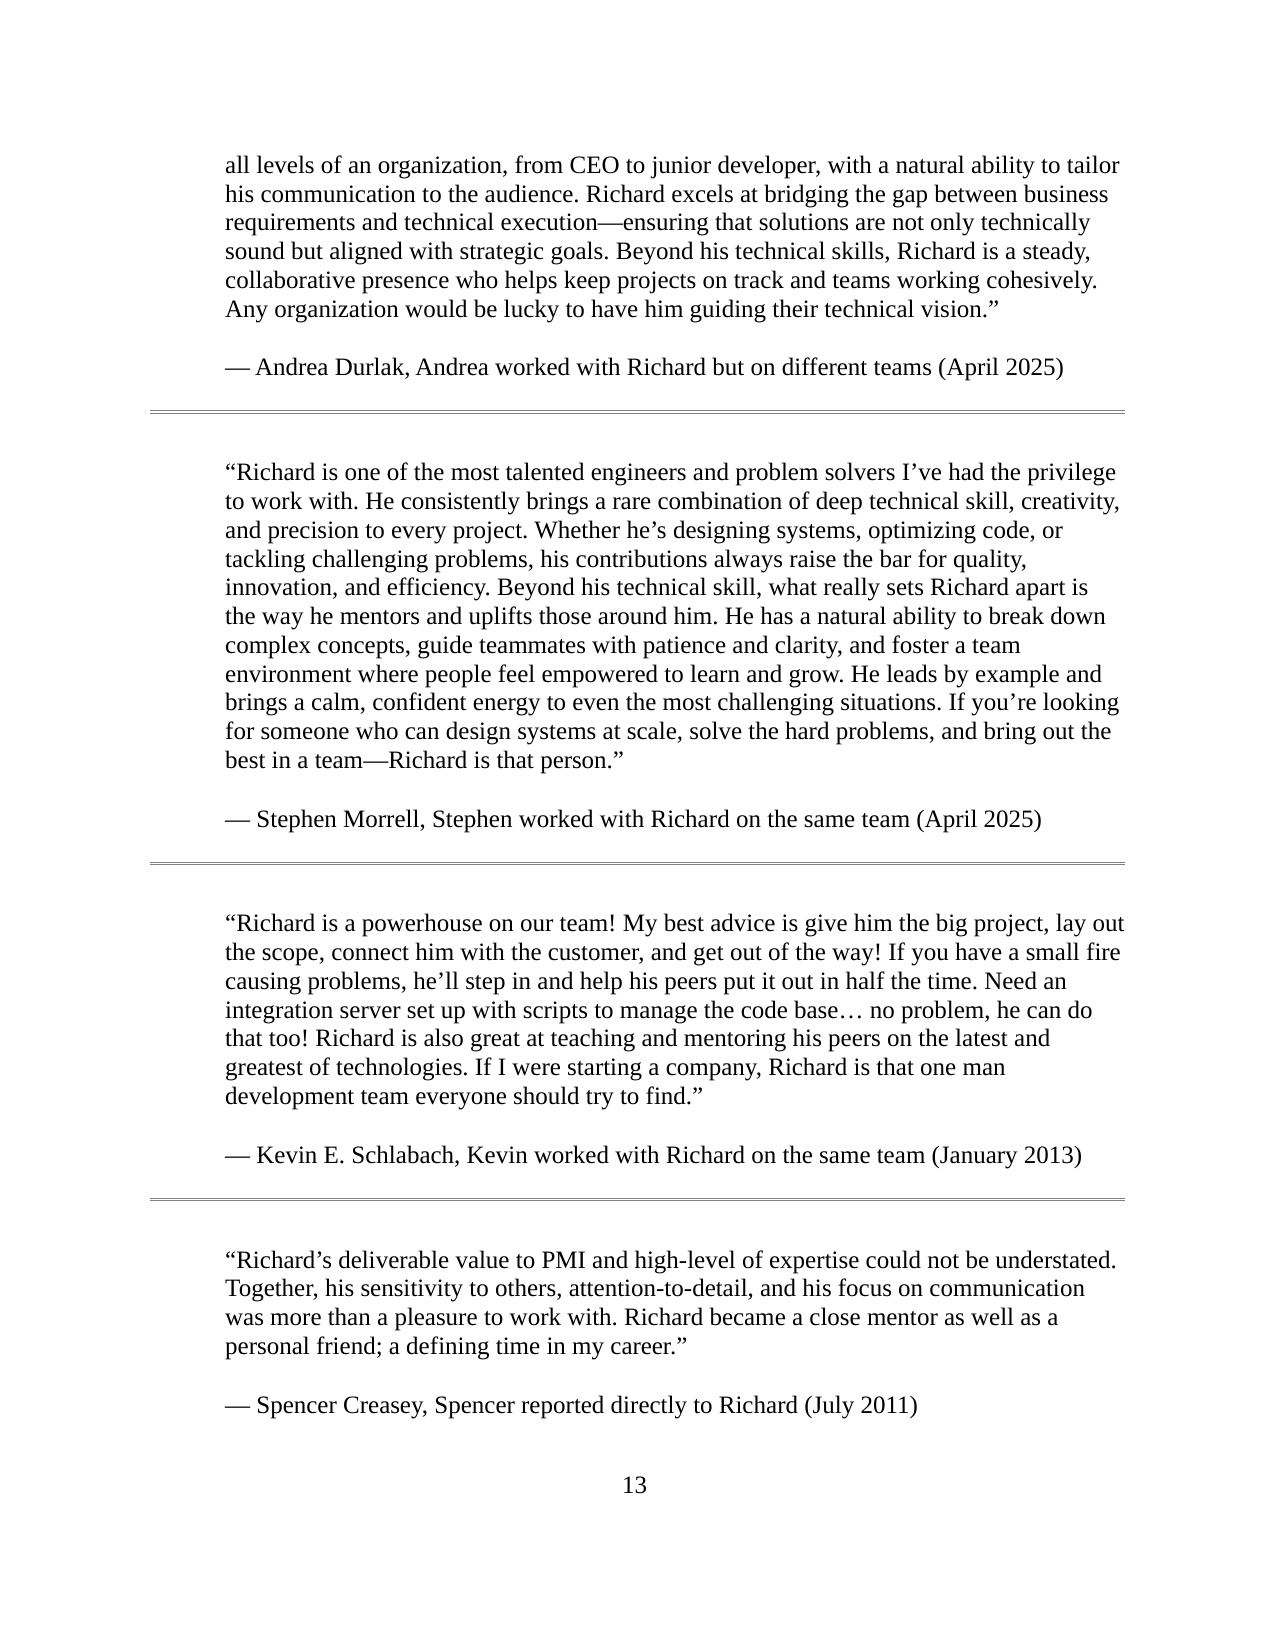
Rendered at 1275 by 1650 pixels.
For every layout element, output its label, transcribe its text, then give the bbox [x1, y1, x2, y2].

text “Richard’s deliverable value to PMI and high-level of expertise could not be understated. Together, his sensitivity to others, attention-to-detail, and his focus on communication was more than a pleasure to work with. Richard became a close mentor as well as a personal friend; a defining time in my career.” [225, 1245, 1125, 1360]
text — Spencer Creasey, Spencer reported directly to Richard (July 2011) [225, 1390, 1125, 1418]
text — Stephen Morrell, Stephen worked with Richard on the same team (April 2025) [225, 804, 1125, 832]
text — Andrea Durlak, Andrea worked with Richard but on different teams (April 2025) [225, 352, 1125, 381]
text “Richard is one of the most talented engineers and problem solvers I’ve had the privilege to work with. He consistently brings a rare combination of deep technical skill, creativity, and precision to every project. Whether he’s designing systems, optimizing code, or tackling challenging problems, his contributions always raise the bar for quality, innovation, and efficiency. Beyond his technical skill, what really sets Richard apart is the way he mentors and uplifts those around him. He has a natural ability to break down complex concepts, guide teammates with patience and clarity, and foster a team environment where people feel empowered to learn and grow. He leads by example and brings a calm, confident energy to even the most challenging situations. If you’re looking for someone who can design systems at scale, solve the hard problems, and bring out the best in a team—Richard is that person.” [225, 457, 1125, 774]
text “Richard is a powerhouse on our team! My best advice is give him the big project, lay out the scope, connect him with the customer, and get out of the way! If you have a small fire causing problems, he’ll step in and help his peers put it out in half the time. Need an integration server set up with scripts to manage the code base… no problem, he can do that too! Richard is also great at teaching and mentoring his peers on the latest and greatest of technologies. If I were starting a company, Richard is that one man development team everyone should try to find.” [225, 908, 1125, 1110]
text all levels of an organization, from CEO to junior developer, with a natural ability to tailor his communication to the audience. Richard excels at bridging the gap between business requirements and technical execution—ensuring that solutions are not only technically sound but aligned with strategic goals. Beyond his technical skills, Richard is a steady, collaborative presence who helps keep projects on track and teams working cohesively. Any organization would be lucky to have him guiding their technical vision.” [225, 150, 1125, 322]
text — Kevin E. Schlabach, Kevin worked with Richard on the same team (January 2013) [225, 1140, 1125, 1168]
